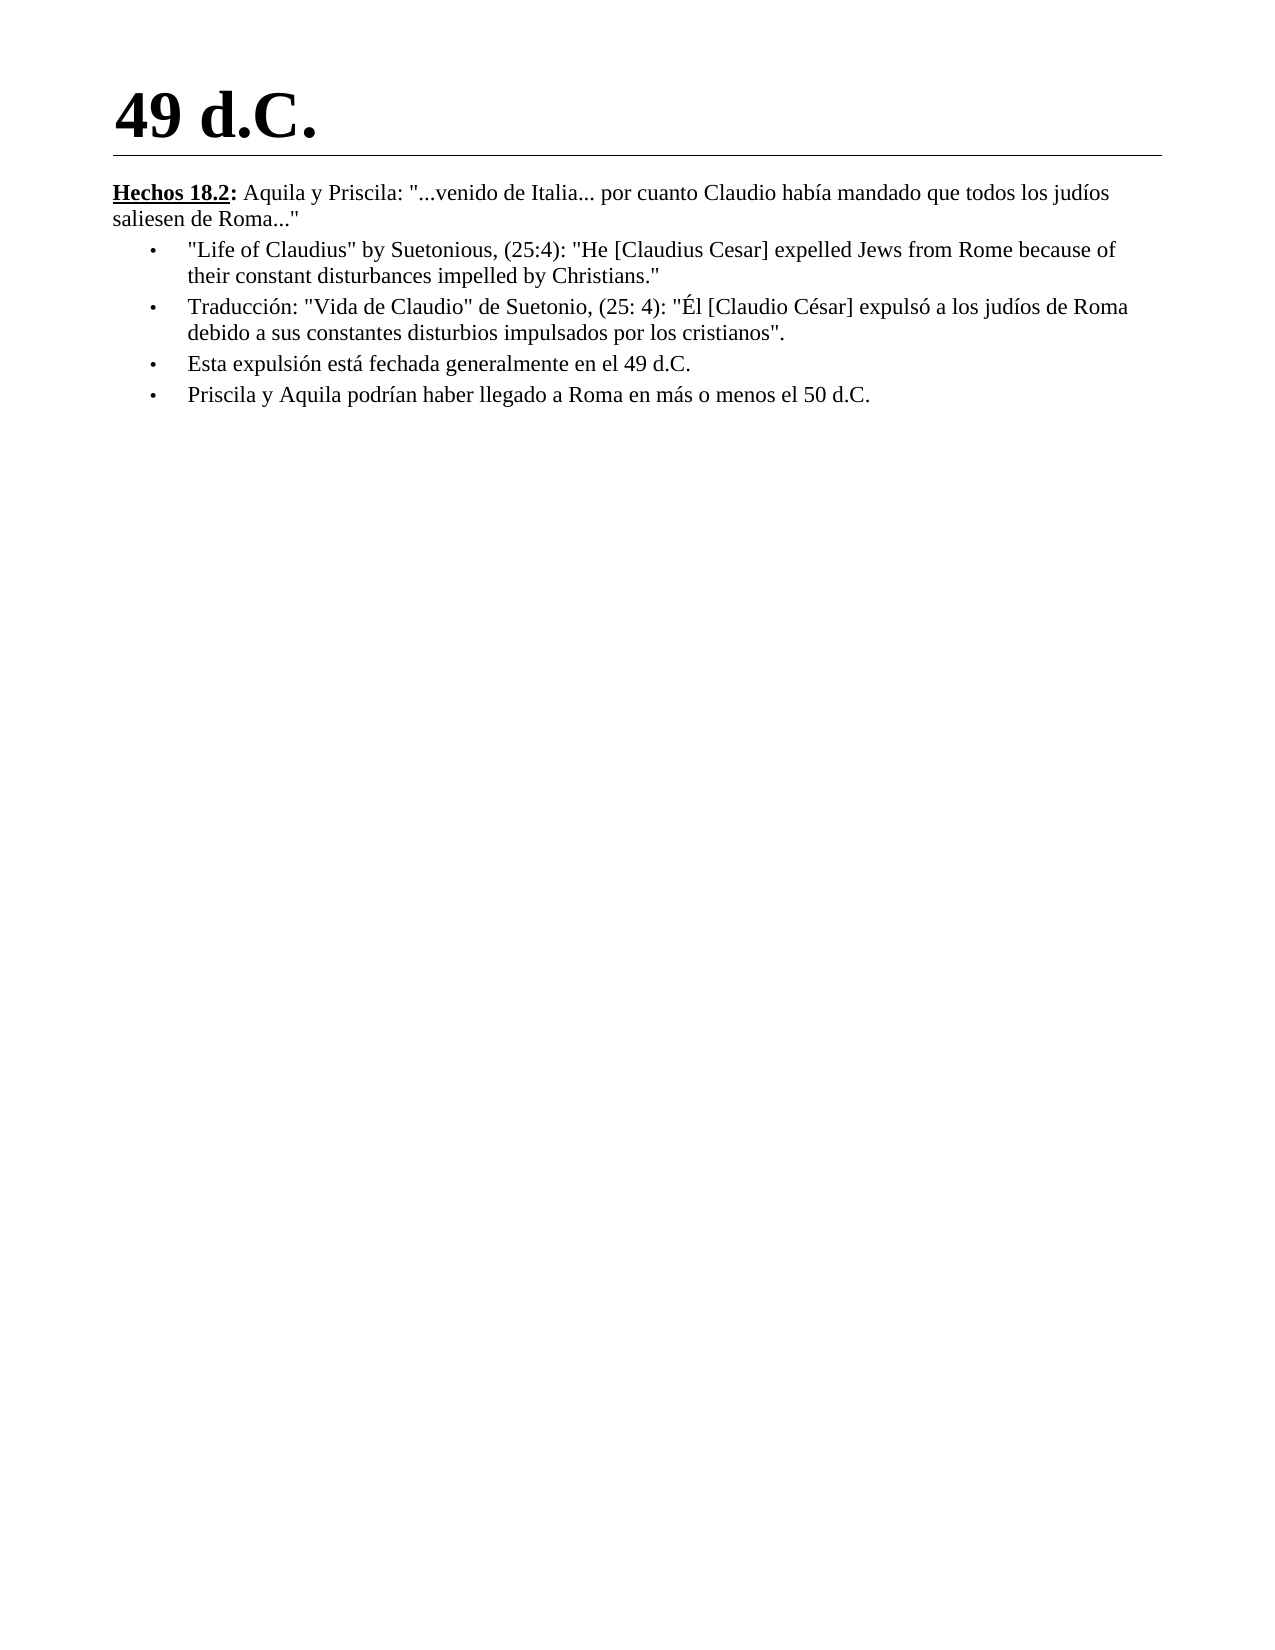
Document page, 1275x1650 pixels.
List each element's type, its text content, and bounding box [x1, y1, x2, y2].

list Esta expulsión está fechada generalmente en el 49 d.C. [150, 351, 1162, 376]
list "Life of Claudius" by Suetonious, (25:4): "He [Claudius Cesar] expelled Jews from Rome because of their constant disturbances impelled by Christians." [150, 237, 1162, 288]
list Traducción: "Vida de Claudio" de Suetonio, (25: 4): "Él [Claudio César] expulsó a los judíos de Roma debido a sus constantes disturbios impulsados por los cristianos". [150, 294, 1162, 345]
text 49 d.C. [112, 75, 1162, 155]
text Hechos 18.2: Aquila y Priscila: "...venido de Italia... por cuanto Claudio había mandado que todos los judíos saliesen de Roma..." [112, 180, 1162, 231]
list Priscila y Aquila podrían haber llegado a Roma en más o menos el 50 d.C. [150, 382, 1162, 408]
